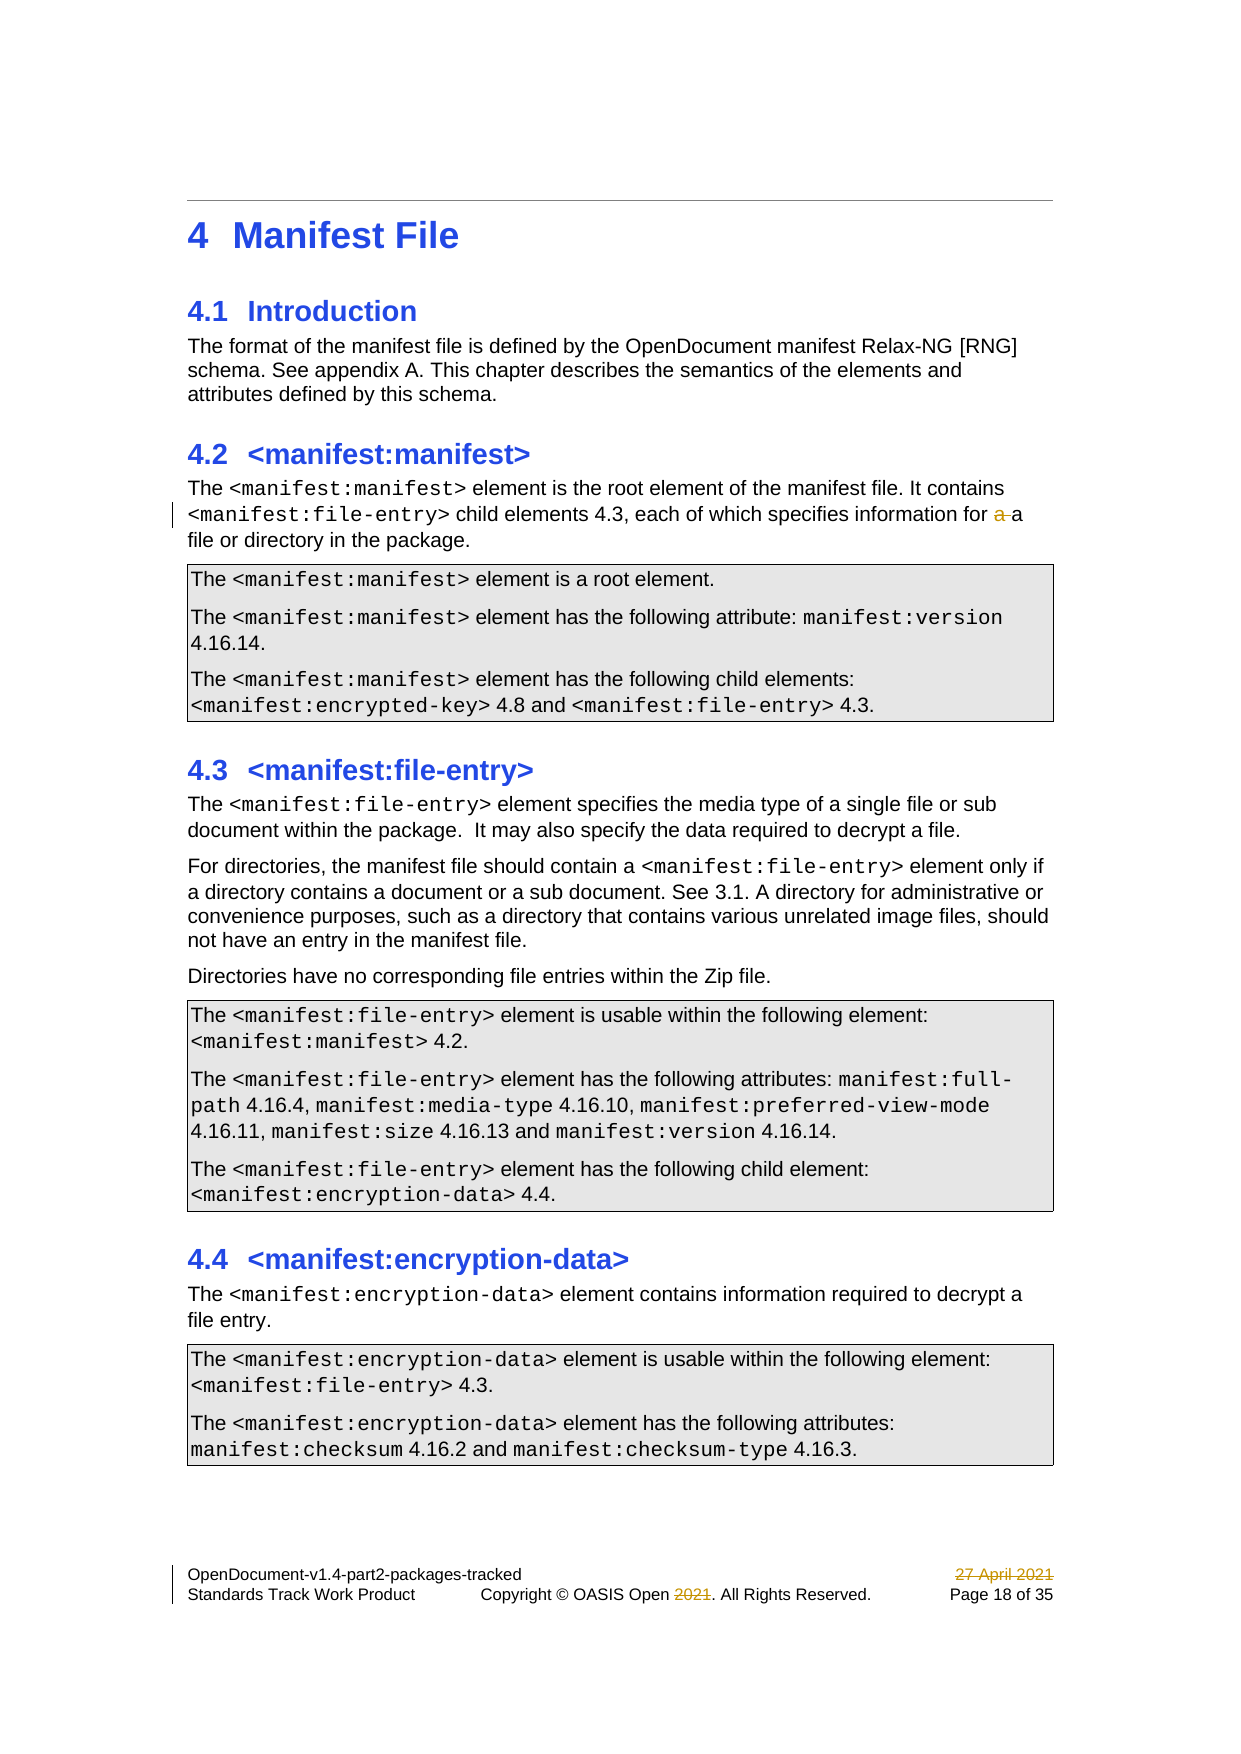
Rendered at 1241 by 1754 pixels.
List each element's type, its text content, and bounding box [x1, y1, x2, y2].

subtitle <manifest:manifest> [187, 437, 1053, 470]
list The <manifest:manifest> element has the following attribute: manifest:version 4.16.14. [188, 602, 1053, 655]
list The <manifest:manifest> element is a root element. [188, 565, 1053, 593]
list The <manifest:file-entry> element has the following child element: <manifest:encryption-data> 4.4. [188, 1153, 1053, 1211]
text The <manifest:file-entry> element specifies the media type of a single file or sub document within the package. It may also specify the data required to decrypt a file. [187, 792, 1053, 842]
list The <manifest:manifest> element has the following child elements: <manifest:encrypted-key> 4.8 and <manifest:file-entry> 4.3. [188, 664, 1053, 721]
list The <manifest:encryption-data> element has the following attributes: manifest:checksum 4.16.2 and manifest:checksum-type 4.16.3. [188, 1407, 1053, 1465]
list The <manifest:file-entry> element is usable within the following element: <manifest:manifest> 4.2. [188, 1001, 1053, 1055]
text Directories have no corresponding file entries within the Zip file. [187, 964, 1053, 988]
list The <manifest:file-entry> element has the following attributes: manifest:full-path 4.16.4, manifest:media-type 4.16.10, manifest:preferred-view-mode 4.16.11, manifest:size 4.16.13 and manifest:version 4.16.14. [188, 1064, 1053, 1144]
subtitle <manifest:encryption-data> [187, 1242, 1053, 1276]
text The <manifest:manifest> element is the root element of the manifest file. It contains <manifest:file-entry> child elements 4.3, each of which specifies information for a file or directory in the package. [187, 476, 1053, 552]
subtitle Manifest File [187, 201, 1053, 257]
text For directories, the manifest file should contain a <manifest:file-entry> element only if a directory contains a document or a sub document. See 3.1. A directory for administrative or convenience purposes, such as a directory that contains various unrelated image files, should not have an entry in the manifest file. [187, 854, 1053, 952]
list The <manifest:encryption-data> element is usable within the following element: <manifest:file-entry> 4.3. [188, 1345, 1053, 1398]
subtitle Introduction [187, 294, 1053, 328]
text The format of the manifest file is defined by the OpenDocument manifest Relax-NG [RNG] schema. See appendix A. This chapter describes the semantics of the elements and attributes defined by this schema. [187, 334, 1053, 406]
subtitle <manifest:file-entry> [187, 753, 1053, 786]
text The <manifest:encryption-data> element contains information required to decrypt a file entry. [187, 1282, 1053, 1332]
